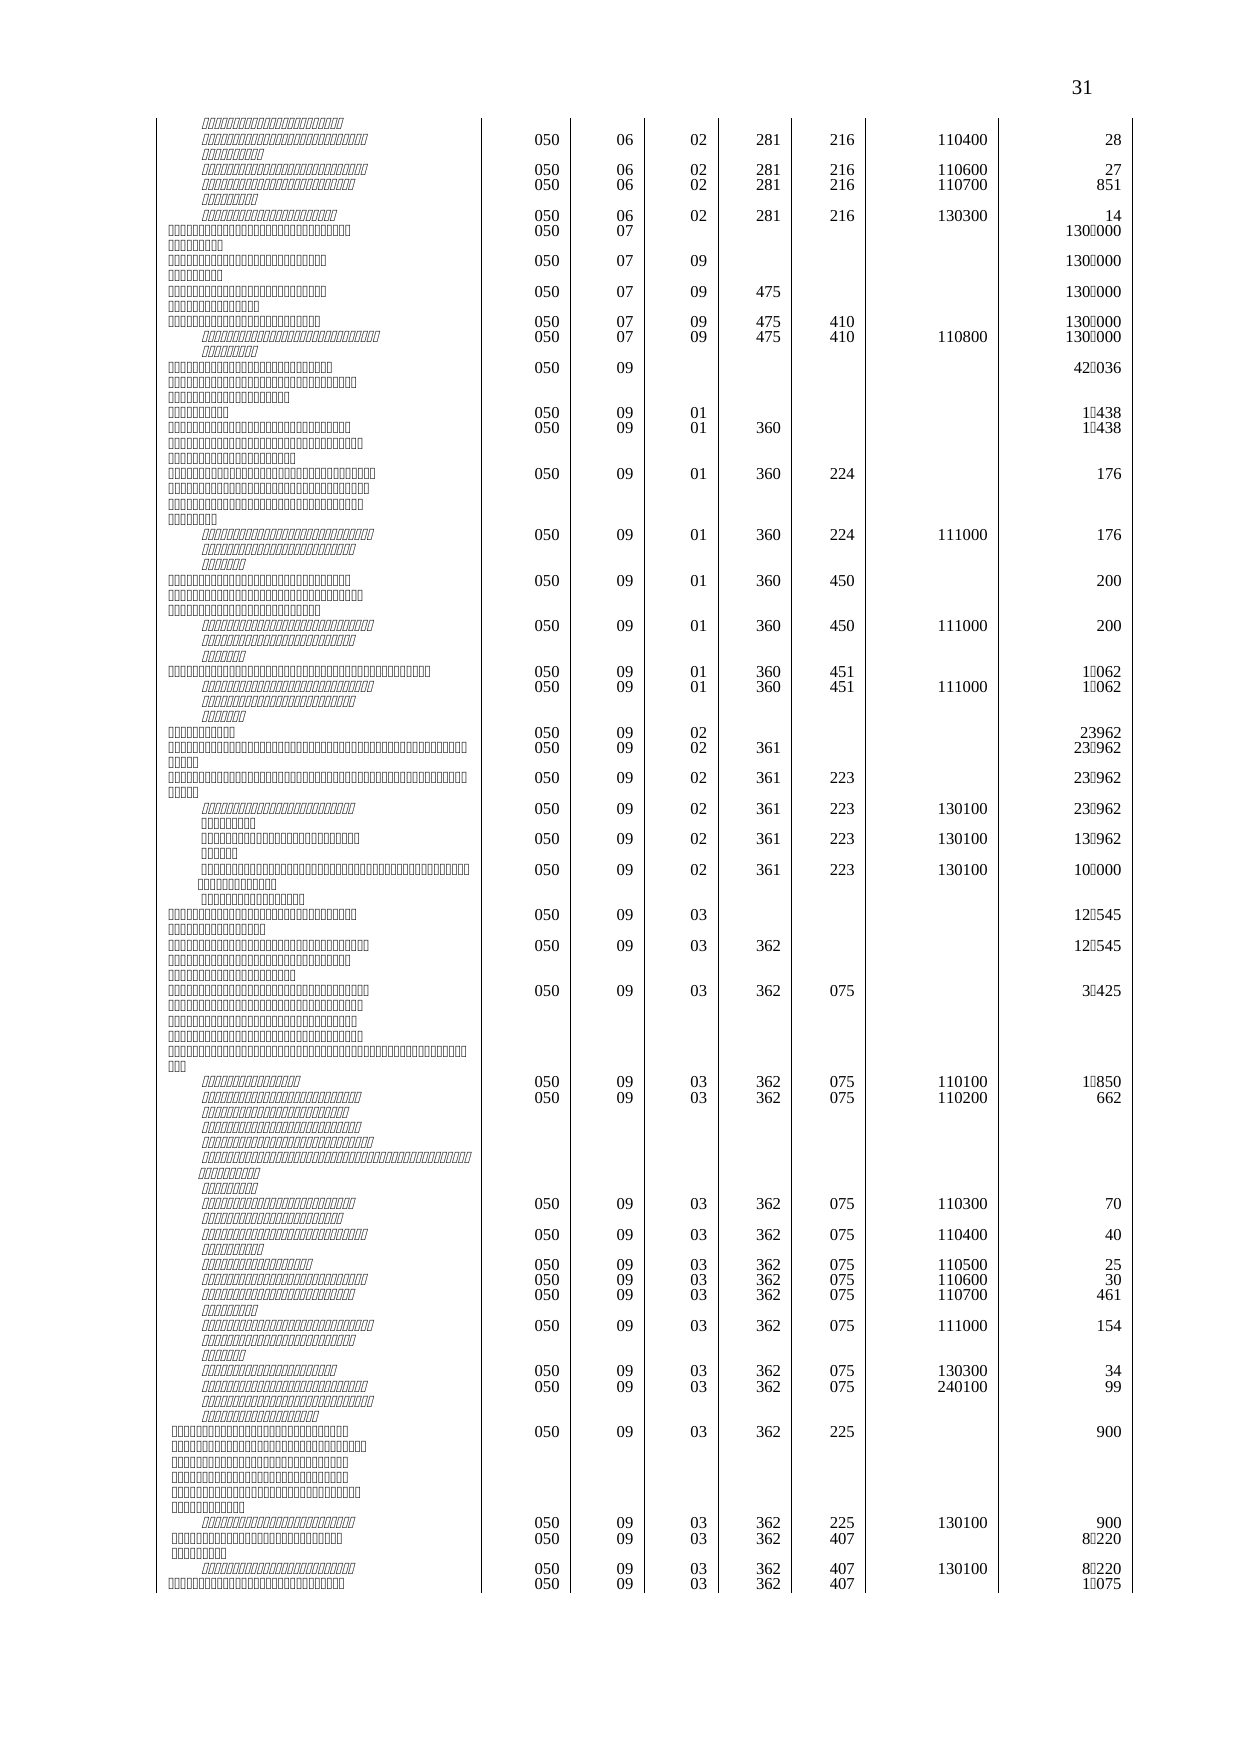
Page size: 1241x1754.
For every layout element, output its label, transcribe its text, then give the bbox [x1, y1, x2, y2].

table_cell  [482, 1517, 570, 1532]
table_cell  [157, 1578, 481, 1593]
table_cell  [157, 772, 481, 802]
table_cell  [792, 772, 865, 802]
table_cell [792, 225, 865, 255]
table_cell  [999, 1076, 1132, 1091]
table_cell  [571, 1274, 644, 1289]
table_cell  [645, 285, 718, 316]
table_cell [719, 407, 791, 422]
table_cell   [157, 225, 481, 255]
table_cell  [157, 803, 481, 818]
table_cell  [999, 863, 1132, 909]
table_cell  [792, 1289, 865, 1319]
table_cell  [792, 1259, 865, 1274]
table_cell  [719, 179, 791, 209]
table_cell [866, 407, 998, 422]
table_cell  [571, 468, 644, 529]
table_cell  [571, 285, 644, 316]
table_cell  [792, 468, 865, 529]
table_cell     [157, 468, 481, 529]
table_cell [1133, 742, 1163, 772]
table_cell [1133, 1289, 1163, 1319]
table_cell [866, 818, 998, 833]
table_cell  [482, 863, 570, 909]
table_cell  [157, 1259, 481, 1274]
table_cell [1133, 803, 1163, 818]
table_cell [866, 225, 998, 255]
table_cell [571, 818, 644, 833]
table_cell [866, 361, 998, 407]
table_cell  [645, 985, 718, 1076]
table_cell  [571, 422, 644, 468]
table_cell  [482, 1563, 570, 1578]
table_cell   [157, 331, 481, 361]
table_cell  [157, 742, 481, 772]
table_cell  [999, 985, 1132, 1076]
table_cell  [571, 1228, 644, 1259]
table_cell    [157, 1320, 481, 1365]
table_cell  [571, 1076, 644, 1091]
table_cell  [645, 1274, 718, 1289]
table_cell  [482, 1198, 570, 1228]
table_cell  [571, 833, 644, 863]
table_cell  [866, 1365, 998, 1380]
table_cell  [645, 681, 718, 726]
table_cell  [645, 1320, 718, 1365]
table_cell [571, 118, 644, 133]
table_cell  [999, 772, 1132, 802]
table_cell  [571, 620, 644, 666]
table_cell  [571, 179, 644, 209]
table_cell [1133, 422, 1163, 468]
table_cell  [571, 1259, 644, 1274]
table_cell  [645, 468, 718, 529]
table_cell  [482, 909, 570, 939]
table_cell  [571, 742, 644, 772]
table_cell  [792, 1228, 865, 1259]
table_cell [1133, 529, 1163, 574]
table_cell  [482, 468, 570, 529]
table_cell  [792, 209, 865, 224]
table_cell [1133, 407, 1163, 422]
table_cell  [792, 1091, 865, 1198]
table_cell  [999, 681, 1132, 726]
table_cell  [645, 407, 718, 422]
table_cell  [571, 1563, 644, 1578]
table_cell  [719, 164, 791, 179]
table_cell   [157, 285, 481, 316]
table_cell [482, 118, 570, 133]
table_cell [1133, 1380, 1163, 1426]
table_cell  [645, 909, 718, 939]
table_cell  [571, 1365, 644, 1380]
table_cell  [645, 939, 718, 985]
table_cell  [571, 1289, 644, 1319]
table_cell  [999, 909, 1132, 939]
table_cell  [645, 1533, 718, 1563]
table_cell  [482, 1228, 570, 1259]
table_cell  [792, 833, 865, 863]
table_cell [792, 255, 865, 285]
table_cell  [645, 529, 718, 574]
table_cell  [482, 772, 570, 802]
table_cell   [157, 1198, 481, 1228]
table_cell [1133, 255, 1163, 285]
table_cell  [482, 574, 570, 620]
table_cell  [999, 225, 1132, 255]
table_cell  [999, 1274, 1132, 1289]
table_cell [866, 666, 998, 681]
table_cell [866, 118, 998, 133]
table_cell  [999, 1517, 1132, 1532]
table_cell  [866, 133, 998, 164]
table_cell [1133, 209, 1163, 224]
table_cell  [482, 833, 570, 863]
table_cell [1133, 1228, 1163, 1259]
table_cell  [645, 1578, 718, 1593]
table_cell  [157, 1076, 481, 1091]
table_cell  [866, 1228, 998, 1259]
table_cell  [866, 1198, 998, 1228]
table_cell  [571, 1320, 644, 1365]
table_cell  [571, 133, 644, 164]
table_cell    [157, 1380, 481, 1426]
table_cell  [157, 164, 481, 179]
table_cell  [645, 1228, 718, 1259]
table_cell  [999, 422, 1132, 468]
table_cell [1133, 1274, 1163, 1289]
table_cell [866, 1578, 998, 1593]
table_cell [1133, 909, 1163, 939]
table_cell  [999, 1533, 1132, 1563]
table_cell  [482, 1533, 570, 1563]
table_cell  [792, 1320, 865, 1365]
table_cell  [482, 1365, 570, 1380]
table_cell  [571, 164, 644, 179]
table_cell [719, 909, 791, 939]
table_cell  [645, 863, 718, 909]
table_cell [1133, 574, 1163, 620]
table_cell  [866, 681, 998, 726]
table_cell [1133, 179, 1163, 209]
table_cell [1133, 772, 1163, 802]
table_cell  [999, 1380, 1132, 1426]
table_cell  [571, 1426, 644, 1517]
table_cell  [571, 331, 644, 361]
table_cell  [999, 407, 1132, 422]
table_cell  [792, 681, 865, 726]
table_cell  [792, 529, 865, 574]
table_cell [1133, 1533, 1163, 1563]
table_cell  [157, 1563, 481, 1578]
table_cell  [157, 1517, 481, 1532]
table_cell  [719, 316, 791, 331]
table_cell  [645, 1198, 718, 1228]
table_cell  [482, 407, 570, 422]
table_cell  [792, 1517, 865, 1532]
table_cell [1133, 1320, 1163, 1365]
table_cell  [999, 361, 1132, 407]
table_cell  [999, 255, 1132, 285]
table_cell  [482, 1259, 570, 1274]
table_cell [1133, 118, 1163, 133]
table_cell  [999, 803, 1132, 818]
table_cell  [645, 666, 718, 681]
table_cell  [999, 1259, 1132, 1274]
table_cell  [645, 1365, 718, 1380]
table_cell  [999, 164, 1132, 179]
table_cell [866, 1533, 998, 1563]
table_cell [1133, 164, 1163, 179]
table_cell  [719, 1198, 791, 1228]
table_cell [1133, 1076, 1163, 1091]
table_cell  [866, 1091, 998, 1198]
table_cell [1133, 1091, 1163, 1198]
table_cell [792, 726, 865, 742]
table_cell    [157, 529, 481, 574]
table_cell   [157, 179, 481, 209]
table_cell      [157, 985, 481, 1076]
table_cell    [157, 574, 481, 620]
table_cell  [866, 331, 998, 361]
table_cell [1133, 1517, 1163, 1532]
table_cell  [792, 1533, 865, 1563]
table_cell [866, 574, 998, 620]
table_cell  [866, 1517, 998, 1532]
table_cell  [645, 1517, 718, 1532]
table_cell  [571, 1517, 644, 1532]
table_cell  [792, 164, 865, 179]
table_cell  [482, 331, 570, 361]
table_cell  [482, 742, 570, 772]
table_cell [866, 772, 998, 802]
table_cell  [719, 285, 791, 316]
table_cell  [571, 939, 644, 985]
table_cell  [482, 422, 570, 468]
table_cell  [157, 1274, 481, 1289]
table_cell   [157, 1289, 481, 1319]
table_cell [1133, 133, 1163, 164]
table_cell [1133, 1365, 1163, 1380]
table_cell  [719, 1365, 791, 1380]
table_cell [792, 909, 865, 939]
table_cell  [719, 574, 791, 620]
table_cell [719, 726, 791, 742]
table_cell  [866, 179, 998, 209]
table_cell  [792, 1076, 865, 1091]
table_cell  [482, 620, 570, 666]
table_cell  [571, 985, 644, 1076]
table_cell  [866, 803, 998, 818]
table_cell  [482, 179, 570, 209]
table_cell  [792, 1274, 865, 1289]
table_cell  [157, 726, 481, 742]
table_cell [1133, 1578, 1163, 1593]
table_cell  [571, 225, 644, 255]
table_cell  [571, 666, 644, 681]
table_cell [1133, 726, 1163, 742]
table_cell [792, 818, 865, 833]
table_cell  [645, 1289, 718, 1319]
table_cell  [999, 742, 1132, 772]
table_cell [1133, 1259, 1163, 1274]
table_cell  [792, 1198, 865, 1228]
table_cell [1133, 985, 1163, 1076]
table_cell  [999, 939, 1132, 985]
table_cell [719, 818, 791, 833]
table_cell [1133, 361, 1163, 407]
table_cell  [999, 529, 1132, 574]
table_cell  [482, 726, 570, 742]
table_cell  [719, 742, 791, 772]
table_cell  [999, 1228, 1132, 1259]
table_cell  [792, 574, 865, 620]
table_cell  [999, 1198, 1132, 1228]
table_cell  [482, 1426, 570, 1517]
table_cell  [792, 985, 865, 1076]
table_cell  [866, 209, 998, 224]
table_cell  [792, 1578, 865, 1593]
table_cell  [157, 407, 481, 422]
table_cell  [719, 133, 791, 164]
table_cell  [866, 1259, 998, 1274]
table_cell  [719, 833, 791, 863]
table_cell  [645, 726, 718, 742]
table_cell  [645, 1076, 718, 1091]
table_cell  [719, 863, 791, 909]
table_cell [866, 285, 998, 316]
table_cell  [719, 422, 791, 468]
table_cell  [645, 133, 718, 164]
table_cell  [645, 574, 718, 620]
table_cell  [719, 1320, 791, 1365]
table_cell  [792, 179, 865, 209]
table_cell [1133, 666, 1163, 681]
table_cell  [157, 1365, 481, 1380]
table_cell       [157, 1091, 481, 1198]
table_cell    [157, 620, 481, 666]
table_cell       [157, 1426, 481, 1517]
table_cell [999, 818, 1132, 833]
table_cell   [157, 1533, 481, 1563]
table_cell  [792, 316, 865, 331]
table_cell  [645, 255, 718, 285]
table_cell  [719, 1091, 791, 1198]
table_cell  [645, 742, 718, 772]
table_cell  [719, 803, 791, 818]
table_cell  [719, 666, 791, 681]
table_cell  [645, 1563, 718, 1578]
table_cell [645, 818, 718, 833]
table_cell [866, 909, 998, 939]
table_cell [645, 225, 718, 255]
table_cell [866, 422, 998, 468]
table_cell  [999, 1320, 1132, 1365]
table_cell  [999, 1289, 1132, 1319]
table_cell  [792, 133, 865, 164]
table_cell [1133, 316, 1163, 331]
table_cell  [719, 1380, 791, 1426]
table_cell  [719, 1517, 791, 1532]
table_cell  [719, 331, 791, 361]
table_cell [792, 422, 865, 468]
table_cell  [719, 985, 791, 1076]
table_cell  [482, 255, 570, 285]
table_cell [792, 407, 865, 422]
table_cell  [792, 1426, 865, 1517]
table_cell [719, 361, 791, 407]
table_cell  [482, 1289, 570, 1319]
table_cell  [482, 1091, 570, 1198]
table_cell [645, 118, 718, 133]
table_cell  [866, 529, 998, 574]
table_cell [792, 742, 865, 772]
table_cell  [645, 620, 718, 666]
table_cell  [999, 1091, 1132, 1198]
table_cell  [482, 529, 570, 574]
table_cell  [482, 285, 570, 316]
table_cell  [571, 803, 644, 818]
table_cell  [571, 772, 644, 802]
table_cell  [792, 620, 865, 666]
table_cell  [571, 681, 644, 726]
table_cell    [157, 422, 481, 468]
table_cell  [645, 331, 718, 361]
table_cell [719, 225, 791, 255]
table_cell  [645, 833, 718, 863]
table_cell [999, 118, 1132, 133]
table_cell  [482, 985, 570, 1076]
table_cell  [645, 316, 718, 331]
table_cell [1133, 225, 1163, 255]
table_cell  [571, 316, 644, 331]
table_cell  [645, 209, 718, 224]
table_cell   [157, 833, 481, 863]
table_cell  [157, 316, 481, 331]
table_cell  [482, 164, 570, 179]
table_cell [1133, 818, 1163, 833]
table_cell  [645, 1380, 718, 1426]
table_cell   [157, 863, 481, 909]
table_cell  [719, 1578, 791, 1593]
table_cell    [157, 939, 481, 985]
table_cell  [157, 818, 481, 833]
table_cell  [792, 1563, 865, 1578]
table_cell  [482, 1076, 570, 1091]
table_cell  [571, 863, 644, 909]
table_cell  [866, 1274, 998, 1289]
table_cell [866, 255, 998, 285]
table_cell  [157, 209, 481, 224]
table_cell   [157, 909, 481, 939]
table_cell  [482, 803, 570, 818]
table_cell [866, 726, 998, 742]
table_cell  [999, 179, 1132, 209]
table_cell [1133, 468, 1163, 529]
table_cell  [645, 1091, 718, 1198]
table_cell  [482, 133, 570, 164]
table_cell    [157, 361, 481, 407]
table_cell [1133, 681, 1163, 726]
table_cell  [571, 909, 644, 939]
table_cell  [999, 833, 1132, 863]
table_cell [1133, 331, 1163, 361]
table_cell  [719, 939, 791, 985]
table_cell  [719, 209, 791, 224]
table_cell [1133, 1426, 1163, 1517]
table_cell  [999, 1365, 1132, 1380]
table_cell  [866, 164, 998, 179]
table_cell  [792, 331, 865, 361]
table_cell [866, 742, 998, 772]
table_cell  [999, 285, 1132, 316]
table_cell  [866, 1380, 998, 1426]
table_cell  [719, 772, 791, 802]
table_cell  [719, 1259, 791, 1274]
table_cell  [719, 1563, 791, 1578]
table_cell  [157, 118, 481, 133]
table_cell  [571, 1578, 644, 1593]
table_cell  [999, 666, 1132, 681]
table_cell  [792, 863, 865, 909]
table_cell  [645, 1426, 718, 1517]
table_cell [866, 1426, 998, 1517]
table_cell  [999, 1426, 1132, 1517]
table_cell  [866, 1320, 998, 1365]
table_cell    [157, 681, 481, 726]
table_cell  [792, 1365, 865, 1380]
table_cell  [866, 833, 998, 863]
table_cell  [645, 164, 718, 179]
table_cell  [482, 1578, 570, 1593]
table_cell  [719, 681, 791, 726]
table_cell  [482, 681, 570, 726]
table_cell  [571, 529, 644, 574]
table_cell  [482, 361, 570, 407]
table_cell [866, 985, 998, 1076]
table_cell  [571, 209, 644, 224]
table_cell  [645, 179, 718, 209]
table_cell  [792, 1380, 865, 1426]
table_cell [482, 818, 570, 833]
table_cell [792, 361, 865, 407]
table_cell [1133, 939, 1163, 985]
table_cell  [719, 1228, 791, 1259]
table_cell   [157, 133, 481, 164]
table_cell  [157, 666, 481, 681]
table_cell  [645, 422, 718, 468]
table_cell   [157, 255, 481, 285]
table_cell  [999, 1563, 1132, 1578]
table_cell [866, 316, 998, 331]
table_cell  [571, 1380, 644, 1426]
table_cell  [866, 620, 998, 666]
table_cell  [719, 468, 791, 529]
table_cell [792, 939, 865, 985]
table_cell  [482, 225, 570, 255]
table_cell [792, 285, 865, 316]
table_cell  [866, 1289, 998, 1319]
table_cell [645, 361, 718, 407]
table_cell  [482, 1274, 570, 1289]
table_cell  [645, 1259, 718, 1274]
table_cell  [482, 1320, 570, 1365]
table_cell  [999, 1578, 1132, 1593]
table_cell [866, 468, 998, 529]
table_cell  [999, 574, 1132, 620]
table_cell  [999, 133, 1132, 164]
table_cell  [719, 1533, 791, 1563]
table_cell  [999, 468, 1132, 529]
table_cell  [482, 209, 570, 224]
table_cell  [719, 620, 791, 666]
table_cell  [571, 1533, 644, 1563]
table_cell   [157, 1228, 481, 1259]
table_cell  [719, 529, 791, 574]
table_cell [792, 118, 865, 133]
table_cell  [571, 407, 644, 422]
table_cell  [571, 574, 644, 620]
table_cell  [719, 1289, 791, 1319]
table_cell  [792, 803, 865, 818]
table_cell  [645, 803, 718, 818]
table_cell  [999, 209, 1132, 224]
table_cell [1133, 1563, 1163, 1578]
table_cell  [482, 316, 570, 331]
table_cell  [866, 1563, 998, 1578]
table_cell [1133, 833, 1163, 863]
table_cell [866, 939, 998, 985]
table_cell  [999, 331, 1132, 361]
table_cell  [482, 666, 570, 681]
table_cell  [645, 772, 718, 802]
table_cell [719, 255, 791, 285]
table_cell  [571, 1198, 644, 1228]
table_cell [1133, 1198, 1163, 1228]
table_cell  [792, 666, 865, 681]
table_cell  [719, 1426, 791, 1517]
table_cell  [999, 620, 1132, 666]
table_cell  [866, 863, 998, 909]
table_cell [719, 118, 791, 133]
table_cell  [999, 726, 1132, 742]
table_cell  [719, 1076, 791, 1091]
table_cell  [866, 1076, 998, 1091]
table_cell [1133, 863, 1163, 909]
table_cell  [571, 255, 644, 285]
table_cell  [719, 1274, 791, 1289]
table_cell  [571, 361, 644, 407]
table_cell [1133, 620, 1163, 666]
table_cell  [482, 1380, 570, 1426]
table_cell  [571, 726, 644, 742]
table_cell  [571, 1091, 644, 1198]
table_cell  [999, 316, 1132, 331]
table_cell  [482, 939, 570, 985]
table_cell [1133, 285, 1163, 316]
